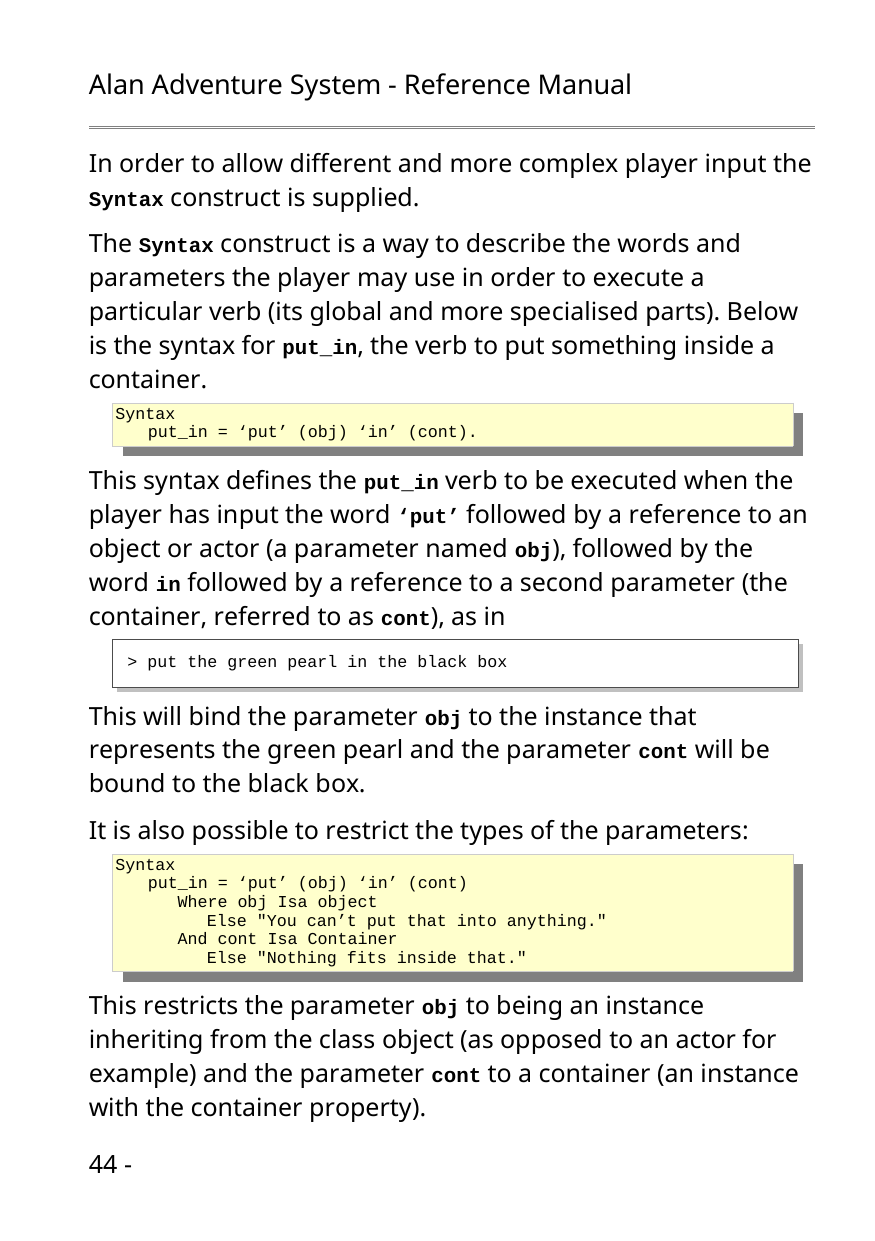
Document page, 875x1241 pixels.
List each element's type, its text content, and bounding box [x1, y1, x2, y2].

text This restricts the parameter obj to being an instance inheriting from the class object (as opposed to an actor for example) and the parameter cont to a container (an instance with the container property). [88, 988, 815, 1124]
text This will bind the parameter obj to the instance that represents the green pearl and the parameter cont will be bound to the black box. [88, 698, 815, 800]
text In order to allow different and more complex player input the Syntax construct is supplied. [88, 146, 815, 213]
text It is also possible to restrict the types of the parameters: [88, 813, 815, 847]
text > put the green pearl in the black box [113, 640, 798, 687]
text The Syntax construct is a way to describe the words and parameters the player may use in order to execute a particular verb (its global and more spe­cialised parts). Below is the syntax for put_in, the verb to put something in­side a container. [88, 226, 815, 396]
text This syntax defines the put_in verb to be executed when the player has in­put the word ‘put’ followed by a reference to an object or actor (a parameter named obj), followed by the word in followed by a reference to a second parameter (the container, referred to as cont), as in [88, 463, 815, 633]
text Syntax put_in = ‘put’ (obj) ‘in’ (cont) Where obj Isa object Else "You can’t put that into anything." And cont Isa Container Else "Nothing fits inside that." [113, 855, 793, 971]
text Syntax put_in = ‘put’ (obj) ‘in’ (cont). [113, 404, 793, 446]
